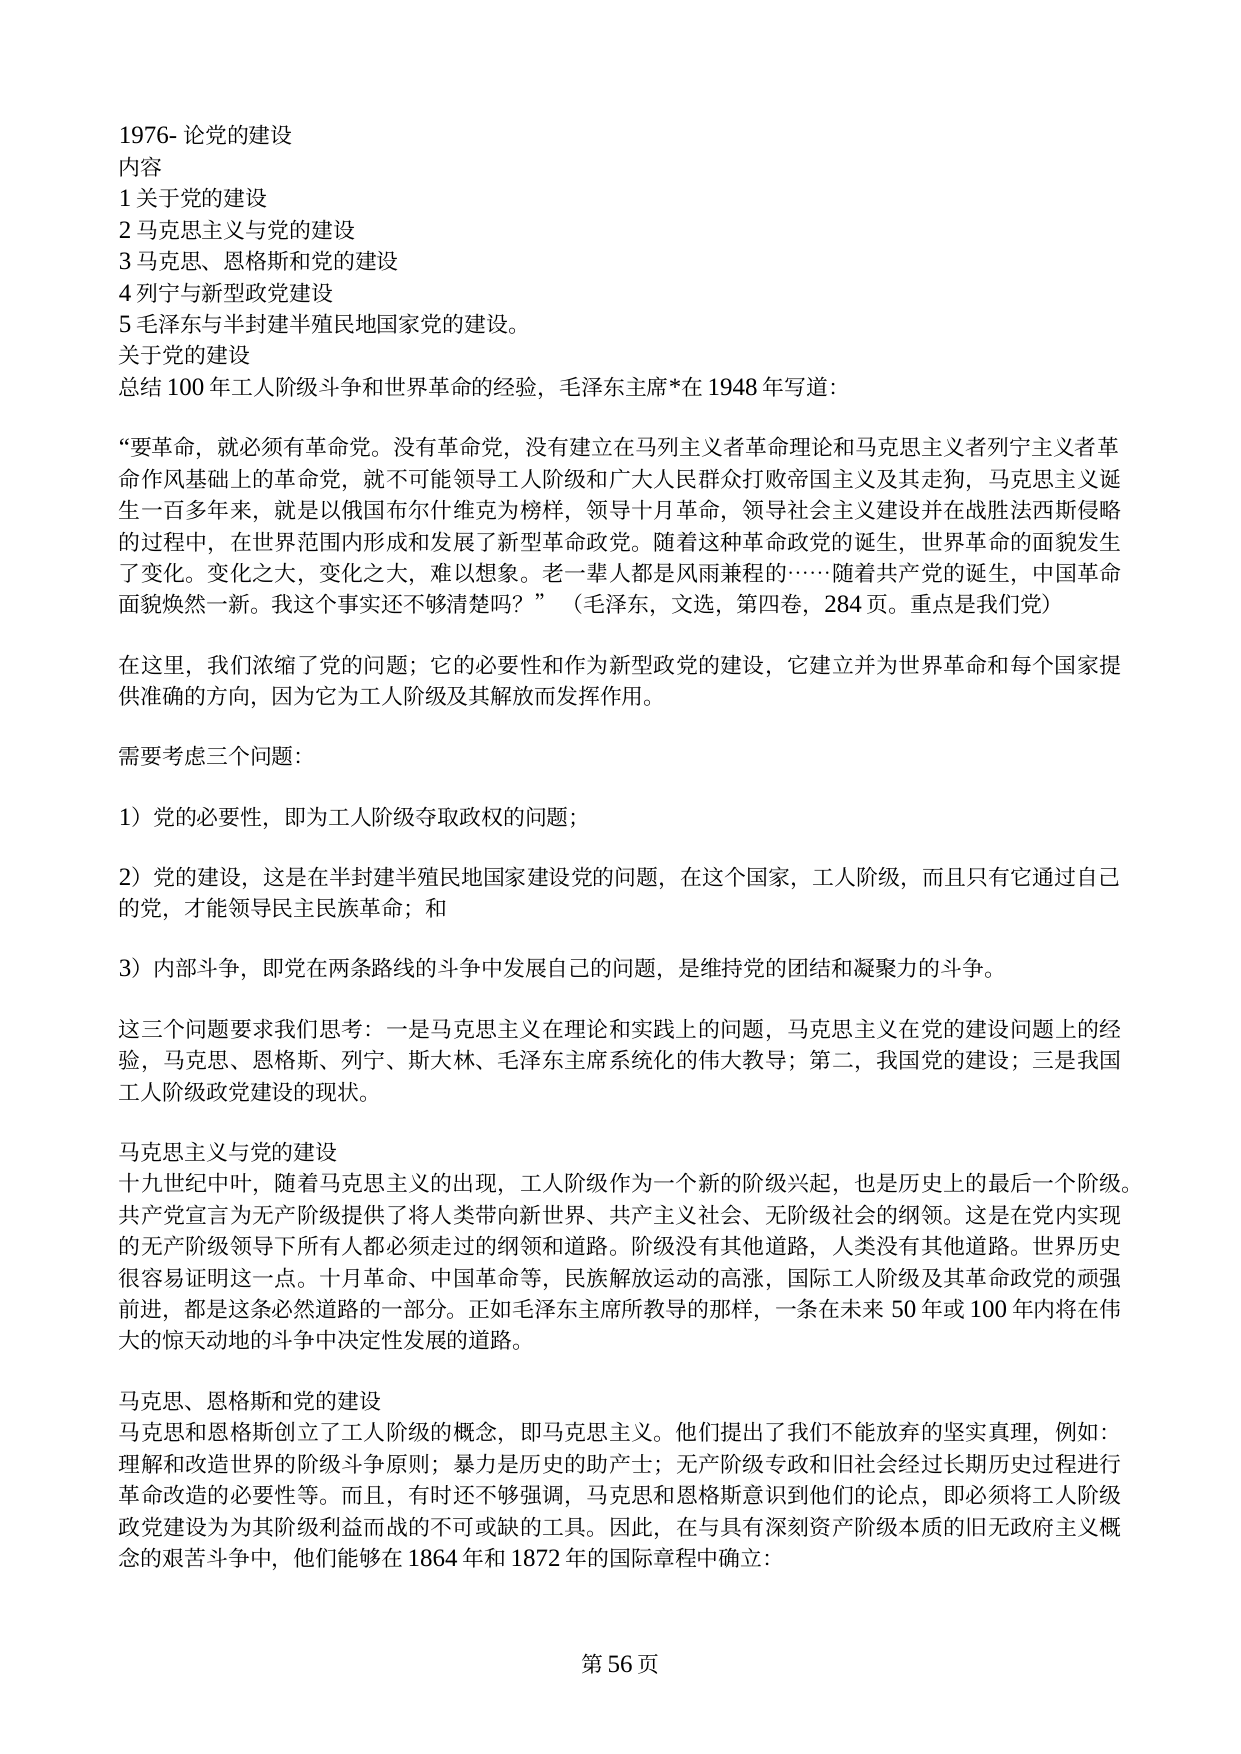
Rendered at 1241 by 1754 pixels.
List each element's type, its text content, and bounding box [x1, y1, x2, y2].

text 这三个问题要求我们思考：一是马克思主义在理论和实践上的问题，马克思主义在党的建设问题上的经验，马克思、恩格斯、列宁、斯大林、毛泽东主席系统化的伟大教导；第二，我国党的建设；三是我国工人阶级政党建设的现状。 [118, 1012, 1122, 1106]
text 内容 [118, 150, 1122, 181]
text 十九世纪中叶，随着马克思主义的出现，工人阶级作为一个新的阶级兴起，也是历史上的最后一个阶级。共产党宣言为无产阶级提供了将人类带向新世界、共产主义社会、无阶级社会的纲领。这是在党内实现的无产阶级领导下所有人都必须走过的纲领和道路。阶级没有其他道路，人类没有其他道路。世界历史很容易证明这一点。十月革命、中国革命等，民族解放运动的高涨，国际工人阶级及其革命政党的顽强前进，都是这条必然道路的一部分。正如毛泽东主席所教导的那样，一条在未来50年或100年内将在伟大的惊天动地的斗争中决定性发展的道路。 [118, 1166, 1122, 1355]
text 4列宁与新型政党建设 [118, 276, 1122, 307]
text 马克思和恩格斯创立了工人阶级的概念，即马克思主义。他们提出了我们不能放弃的坚实真理，例如：理解和改造世界的阶级斗争原则；暴力是历史的助产士；无产阶级专政和旧社会经过长期历史过程进行革命改造的必要性等。而且，有时还不够强调，马克思和恩格斯意识到他们的论点，即必须将工人阶级政党建设为为其阶级利益而战的不可或缺的工具。因此，在与具有深刻资产阶级本质的旧无政府主义概念的艰苦斗争中，他们能够在1864年和1872年的国际章程中确立： [118, 1415, 1122, 1573]
text 3马克思、恩格斯和党的建设 [118, 244, 1122, 276]
text 2）党的建设，这是在半封建半殖民地国家建设党的问题，在这个国家，工人阶级，而且只有它通过自己的党，才能领导民主民族革命；和 [118, 860, 1122, 923]
text 1关于党的建设 [118, 181, 1122, 213]
text 1）党的必要性，即为工人阶级夺取政权的问题； [118, 800, 1122, 831]
text 1976- 论党的建设 [118, 118, 1122, 150]
text 2马克思主义与党的建设 [118, 213, 1122, 244]
text 马克思主义与党的建设 [118, 1135, 1122, 1166]
text 关于党的建设 [118, 339, 1122, 370]
text 5毛泽东与半封建半殖民地国家党的建设。 [118, 307, 1122, 339]
text 总结100年工人阶级斗争和世界革命的经验，毛泽东主席*在1948年写道： [118, 370, 1122, 402]
text 需要考虑三个问题： [118, 739, 1122, 771]
text “要革命，就必须有革命党。没有革命党，没有建立在马列主义者革命理论和马克思主义者列宁主义者革命作风基础上的革命党，就不可能领导工人阶级和广大人民群众打败帝国主义及其走狗，马克思主义诞生一百多年来，就是以俄国布尔什维克为榜样，领导十月革命，领导社会主义建设并在战胜法西斯侵略的过程中，在世界范围内形成和发展了新型革命政党。随着这种革命政党的诞生，世界革命的面貌发生了变化。变化之大，变化之大，难以想象。老一辈人都是风雨兼程的……随着共产党的诞生，中国革命面貌焕然一新。我这个事实还不够清楚吗？” （毛泽东，文选，第四卷，284页。重点是我们党） [118, 430, 1122, 619]
text 在这里，我们浓缩了党的问题；它的必要性和作为新型政党的建设，它建立并为世界革命和每个国家提供准确的方向，因为它为工人阶级及其解放而发挥作用。 [118, 648, 1122, 711]
text 3）内部斗争，即党在两条路线的斗争中发展自己的问题，是维持党的团结和凝聚力的斗争。 [118, 952, 1122, 983]
text 马克思、恩格斯和党的建设 [118, 1384, 1122, 1415]
